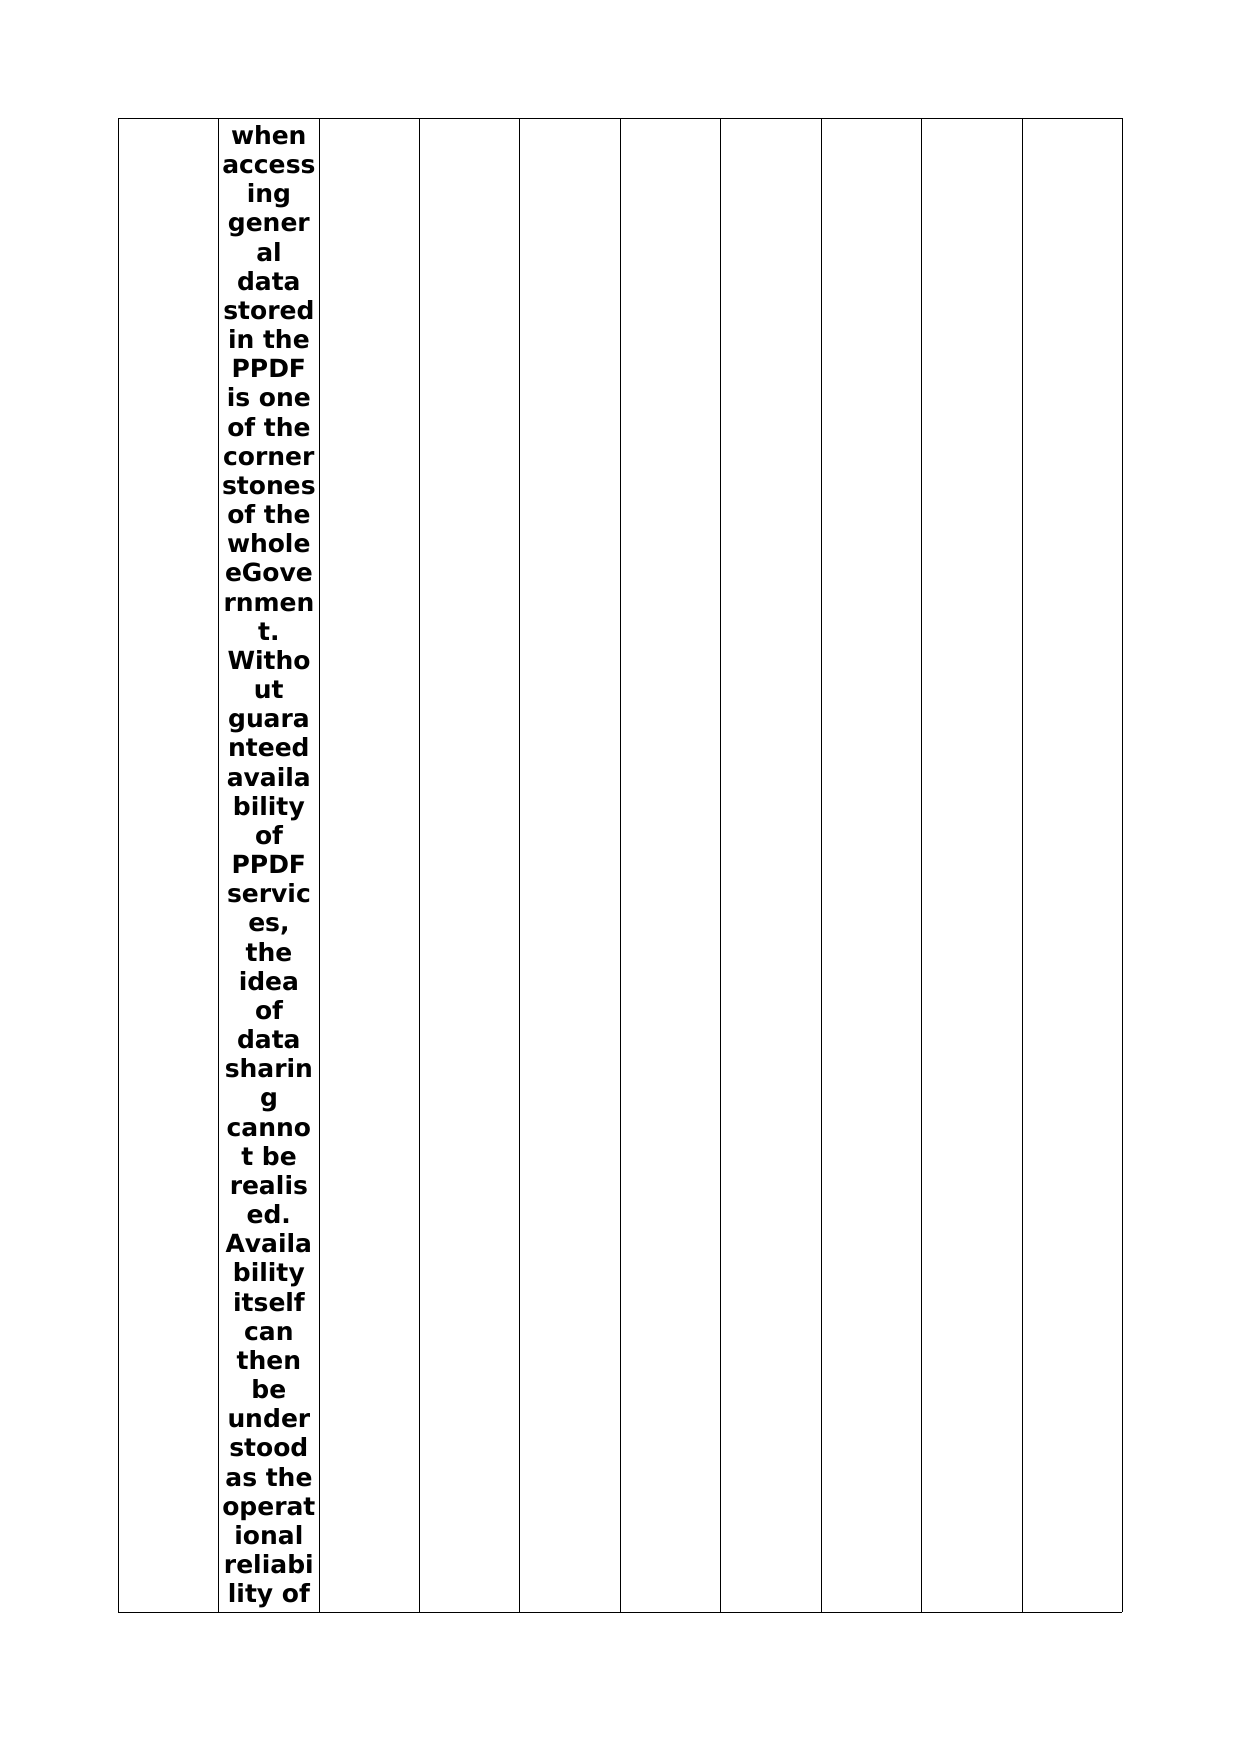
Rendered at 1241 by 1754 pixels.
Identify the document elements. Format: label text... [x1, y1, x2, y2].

table_header [119, 119, 218, 1612]
table_header [621, 119, 720, 1612]
table_header [1023, 119, 1122, 1612]
table_header [922, 119, 1022, 1612]
table_header when accessing general data stored in the PPDF is one of the cornerstones of the whole eGovernment. Without guaranteed availability of PPDF services, the idea of data sharing cannot be realised. Availability itself can then be understood as the operational reliability of [219, 119, 319, 1612]
table_header [420, 119, 519, 1612]
table_header [520, 119, 620, 1612]
table_header [822, 119, 921, 1612]
table_header [320, 119, 419, 1612]
table_header [721, 119, 821, 1612]
